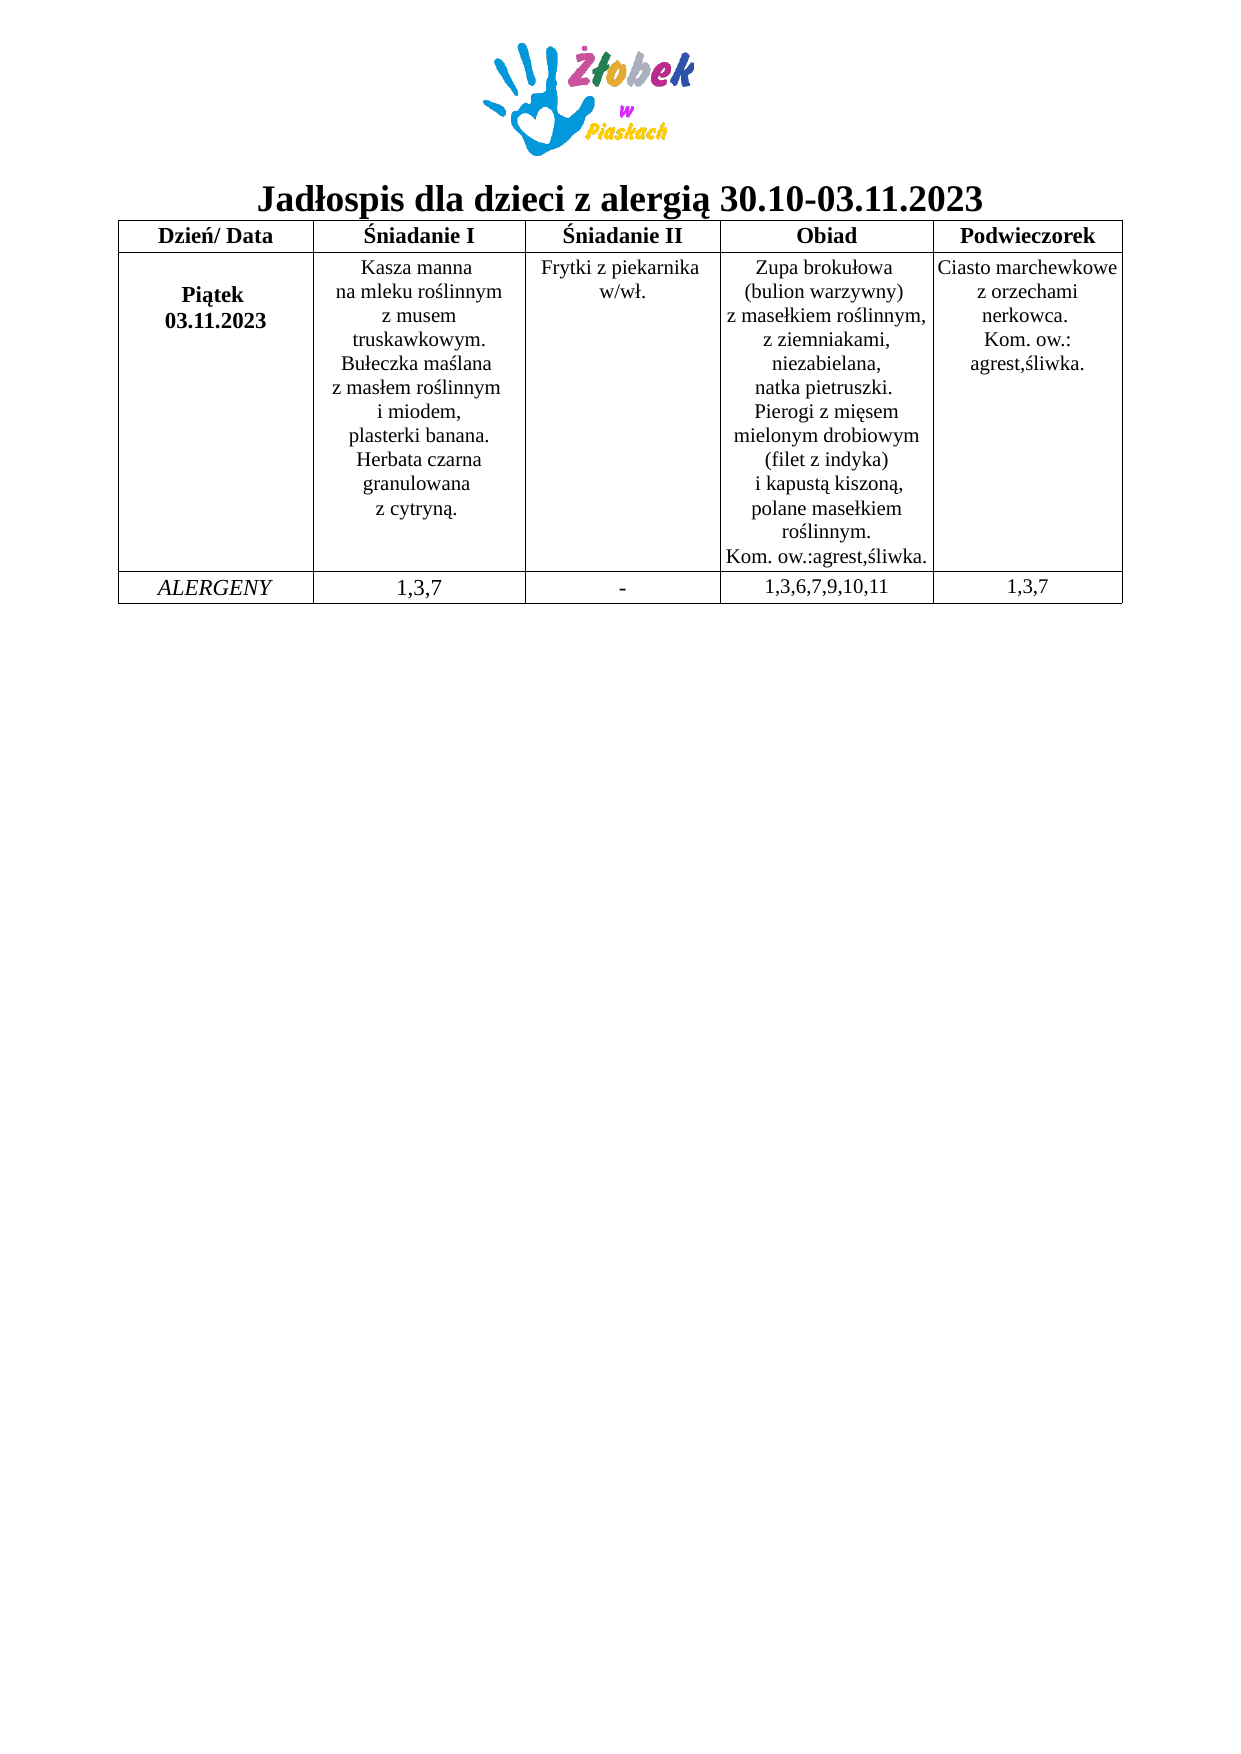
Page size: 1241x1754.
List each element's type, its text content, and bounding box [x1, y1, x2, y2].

picture [518, 108, 554, 143]
table_header Dzień/ Data [119, 221, 313, 252]
table_header Śniadanie I [314, 221, 525, 252]
table_cell 1,3,7 [314, 572, 525, 603]
table_header Śniadanie II [526, 221, 720, 252]
table_cell ALERGENY [119, 572, 313, 603]
table_header Obiad [721, 221, 933, 252]
picture [483, 43, 694, 156]
table_cell Ciasto marchewkowe z orzechami nerkowca. Kom. ow.: agrest,śliwka. [934, 253, 1122, 571]
table_cell Frytki z piekarnika w/wł. [526, 253, 720, 571]
table_cell 1,3,6,7,9,10,11 [721, 572, 933, 603]
table_cell Kasza manna na mleku roślinnym z musem truskawkowym. Bułeczka maślana z masłem roślinnym i miodem, plasterki banana. Herbata czarna granulowana z cytryną. [314, 253, 525, 571]
text Jadłospis dla dzieci z alergią 30.10-03.11.2023 [118, 176, 1122, 219]
table_cell Zupa brokułowa (bulion warzywny) z masełkiem roślinnym, z ziemniakami, niezabielana, natka pietruszki. Pierogi z mięsem mielonym drobiowym (filet z indyka) i kapustą kiszoną, polane masełkiem roślinnym. Kom. ow.:agrest,śliwka. [721, 253, 933, 571]
table_cell 1,3,7 [934, 572, 1122, 603]
table_cell Piątek 03.11.2023 [119, 253, 313, 571]
table_cell - [526, 572, 720, 603]
table_header Podwieczorek [934, 221, 1122, 252]
